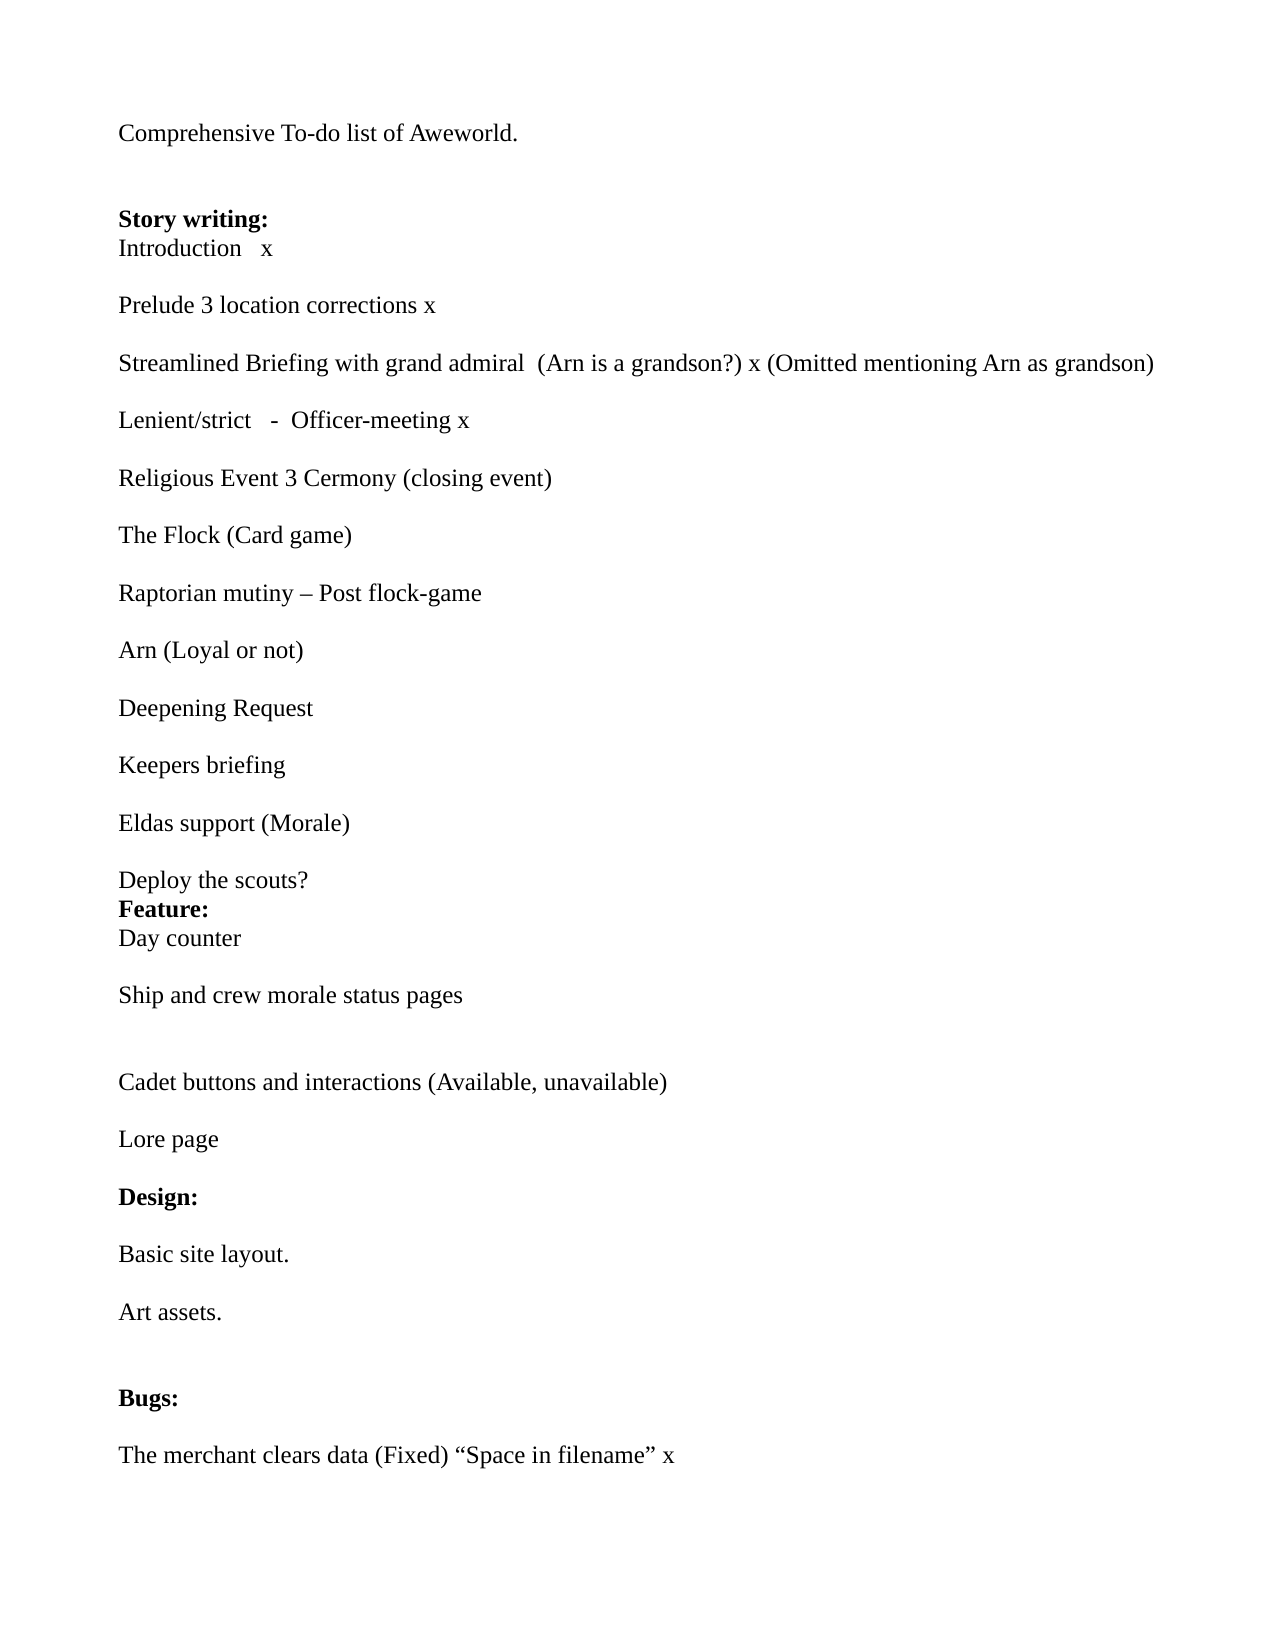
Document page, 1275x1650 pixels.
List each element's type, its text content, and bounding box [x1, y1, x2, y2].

text Keepers briefing [118, 751, 1157, 779]
text Day counter [118, 923, 1157, 952]
text The merchant clears data (Fixed) “Space in filename” x [118, 1441, 1157, 1469]
text Raptorian mutiny – Post flock-game [118, 578, 1157, 607]
text Bugs: [118, 1383, 1157, 1412]
text Eldas support (Morale) [118, 808, 1157, 837]
text Art assets. [118, 1297, 1157, 1326]
text Feature: [118, 894, 1157, 923]
text Ship and crew morale status pages [118, 981, 1157, 1009]
text Introduction x [118, 233, 1157, 262]
text Arn (Loyal or not) [118, 636, 1157, 664]
text Lore page [118, 1124, 1157, 1153]
text Comprehensive To-do list of Aweworld. [118, 118, 1157, 147]
text The Flock (Card game) [118, 521, 1157, 549]
text Story writing: [118, 204, 1157, 233]
text Basic site layout. [118, 1239, 1157, 1268]
text Streamlined Briefing with grand admiral (Arn is a grandson?) x (Omitted mentioning Arn as grandson) [118, 348, 1157, 377]
text Deploy the scouts? [118, 866, 1157, 894]
text Cadet buttons and interactions (Available, unavailable) [118, 1067, 1157, 1096]
text Religious Event 3 Cermony (closing event) [118, 463, 1157, 492]
text Lenient/strict - Officer-meeting x [118, 406, 1157, 434]
text Design: [118, 1182, 1157, 1211]
text Prelude 3 location corrections x [118, 291, 1157, 319]
text Deepening Request [118, 693, 1157, 722]
